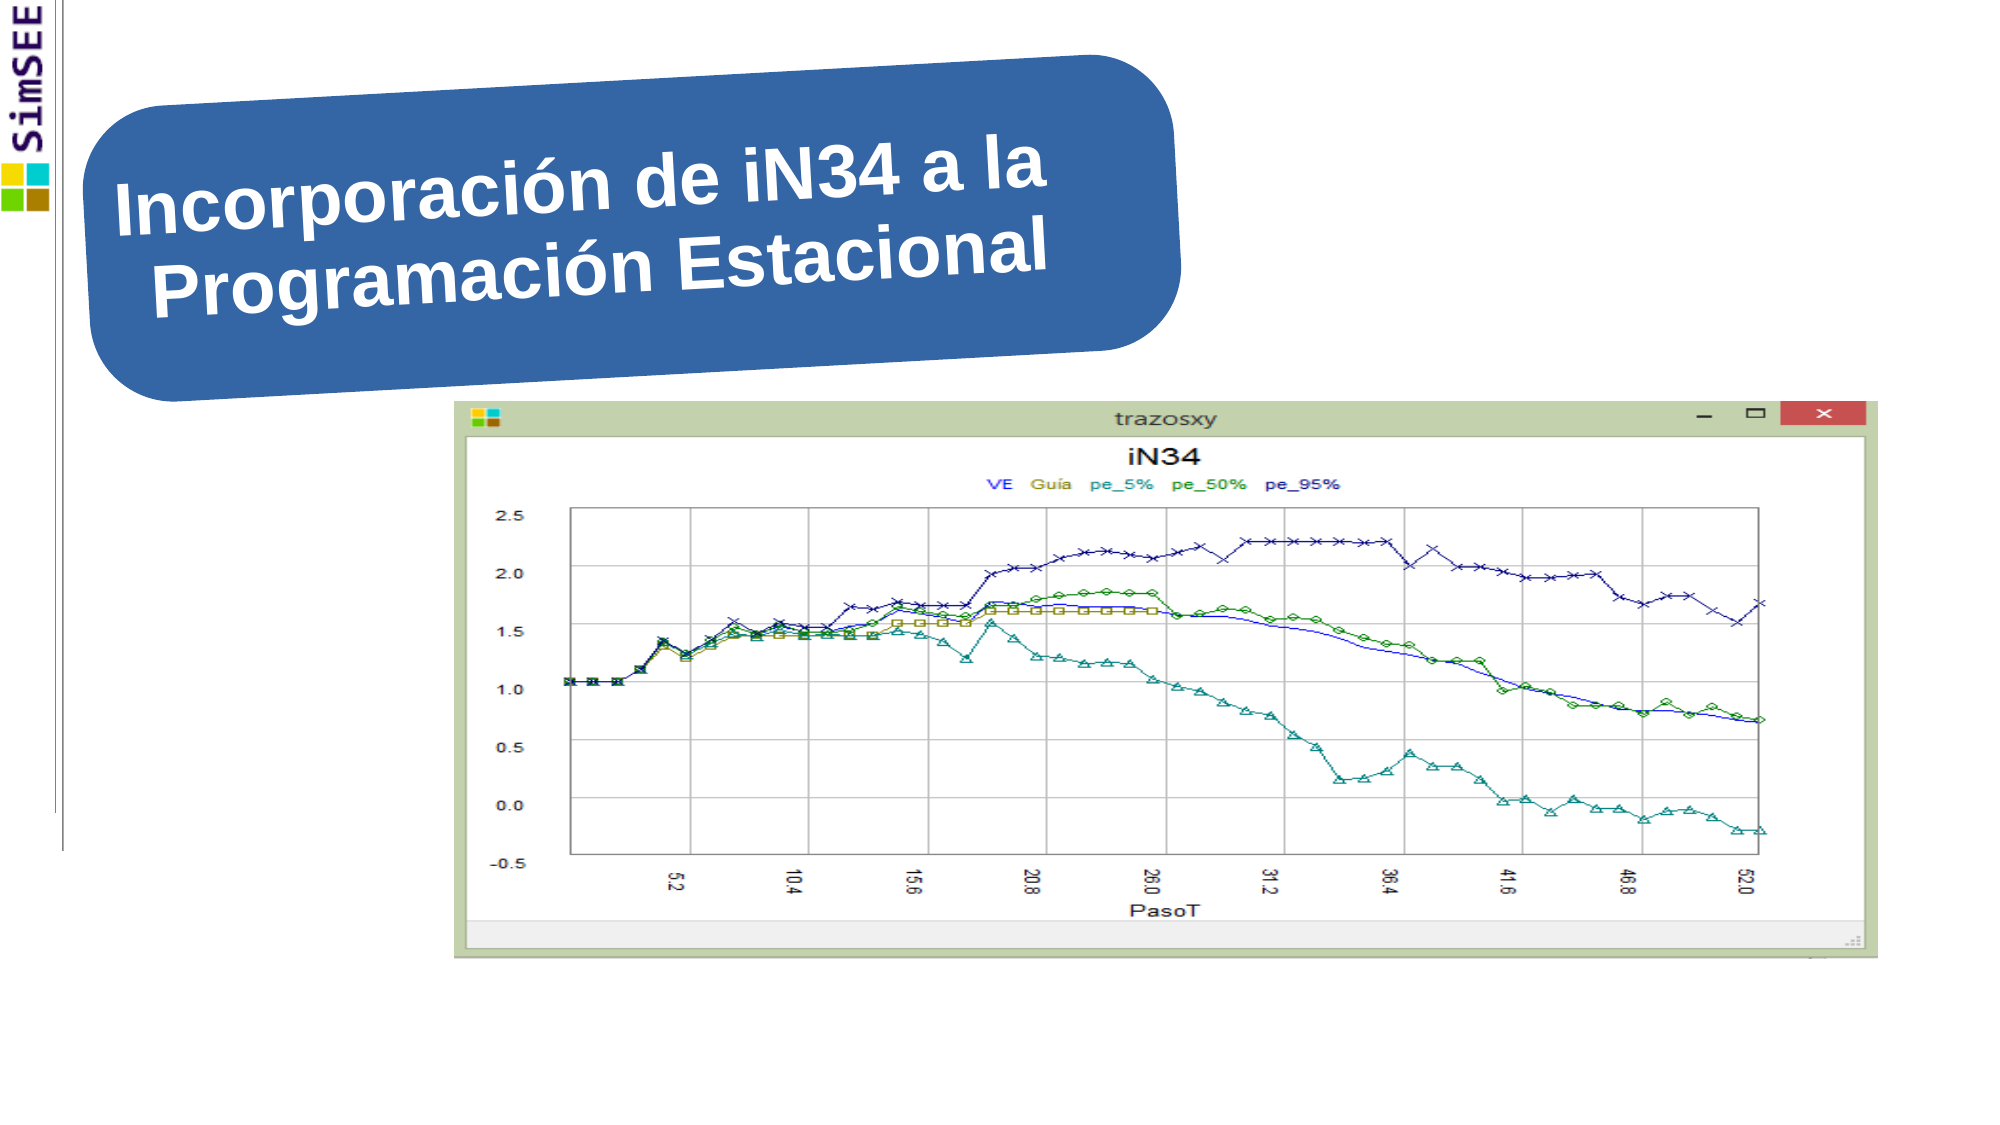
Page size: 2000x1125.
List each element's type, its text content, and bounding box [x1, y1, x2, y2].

text_box Incorporación de iN34 a la Programación Estacional [78, 50, 1186, 407]
picture [0, 162, 51, 213]
picture [0, 5, 52, 154]
picture [454, 401, 1878, 959]
